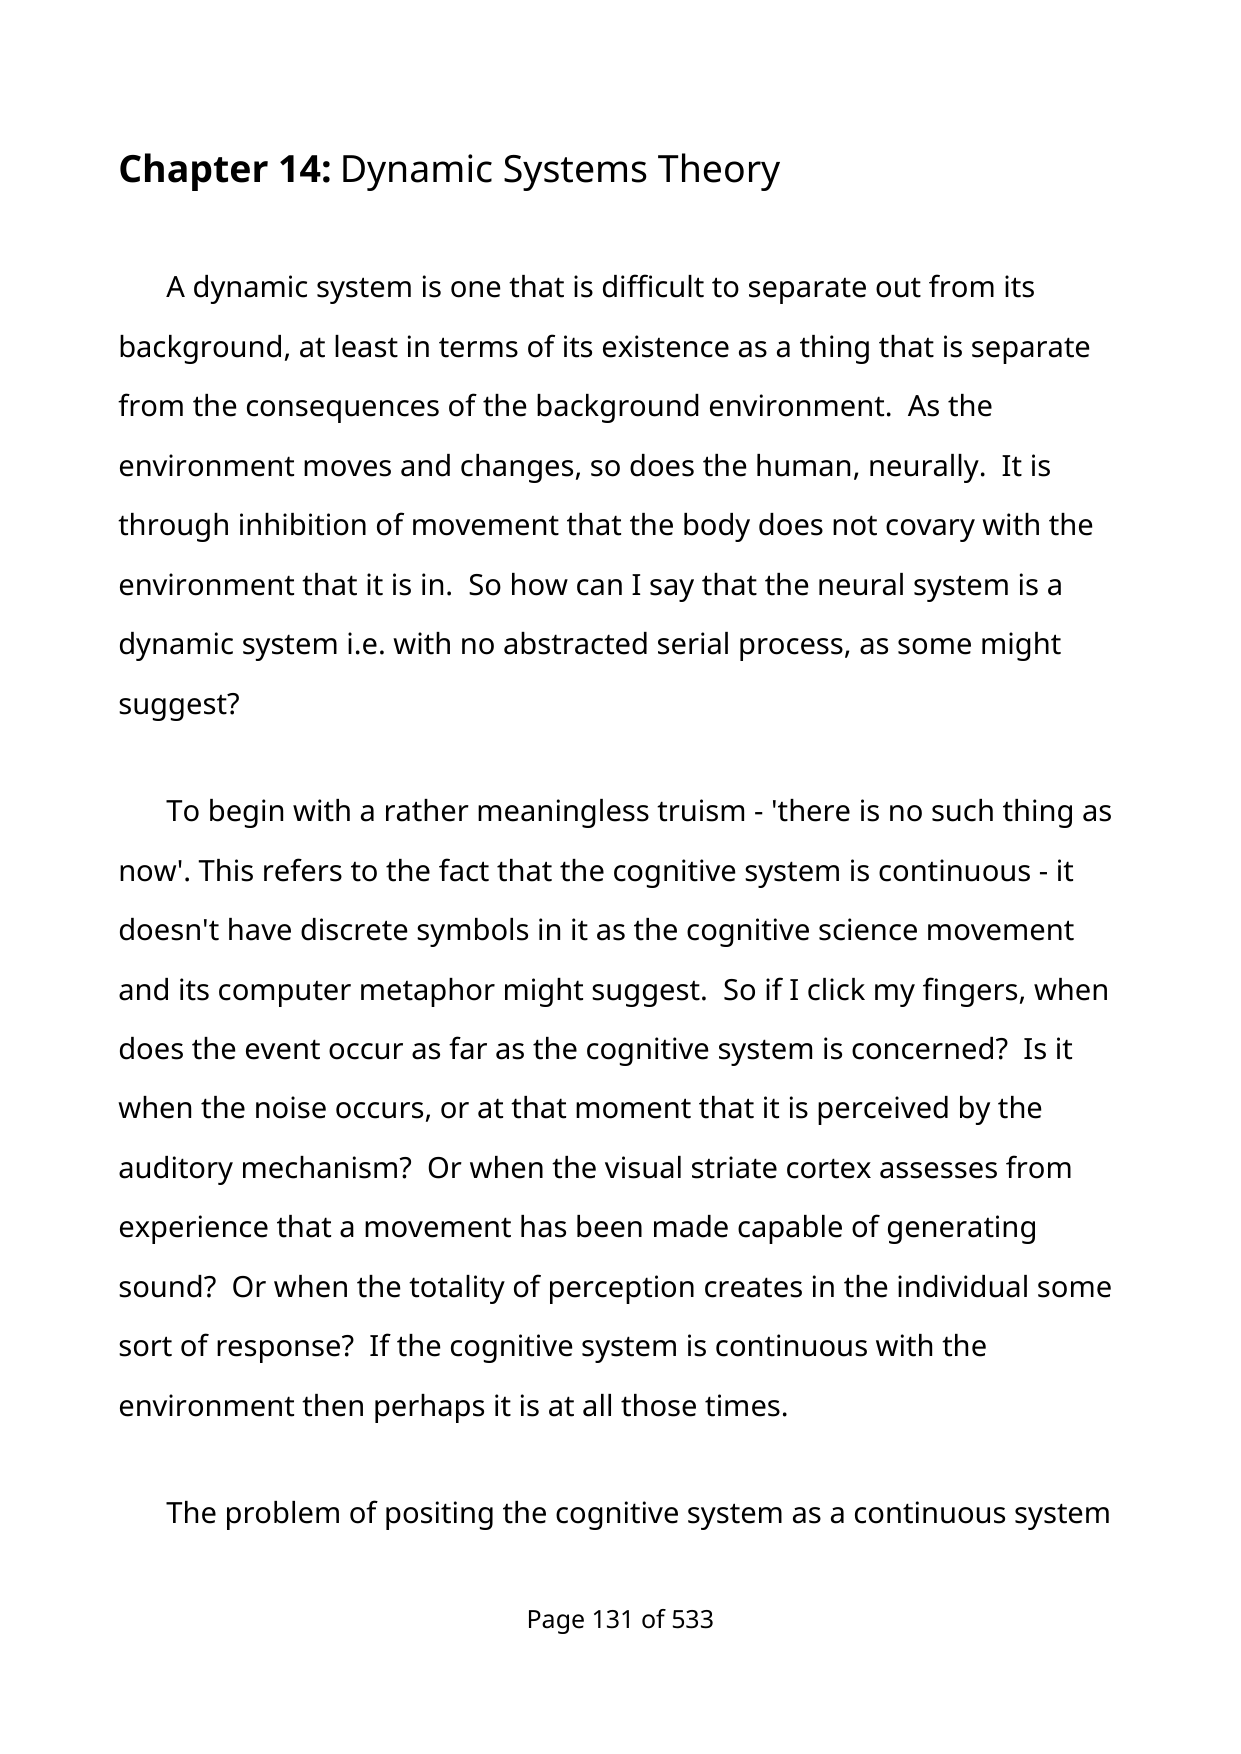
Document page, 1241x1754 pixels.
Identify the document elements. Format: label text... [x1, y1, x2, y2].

text The problem of positing the cognitive system as a continuous system [118, 1492, 1122, 1532]
text Chapter 14: Dynamic Systems Theory [118, 142, 1122, 193]
text A dynamic system is one that is difficult to separate out from its background, at least in terms of its existence as a thing that is separate from the consequences of the background environment. As the environment moves and changes, so does the human, neurally. It is through inhibition of movement that the body does not covary with the environment that it is in. So how can I say that the neural system is a dynamic system i.e. with no abstracted serial process, as some might suggest? [118, 267, 1122, 723]
text To begin with a rather meaningless truism - 'there is no such thing as now'. This refers to the fact that the cognitive system is continuous - it doesn't have discrete symbols in it as the cognitive science movement and its computer metaphor might suggest. So if I click my fingers, when does the event occur as far as the cognitive system is concerned? Is it when the noise occurs, or at that moment that it is perceived by the auditory mechanism? Or when the visual striate cortex assesses from experience that a movement has been made capable of generating sound? Or when the totality of perception creates in the individual some sort of response? If the cognitive system is continuous with the environment then perhaps it is at all those times. [118, 790, 1122, 1425]
